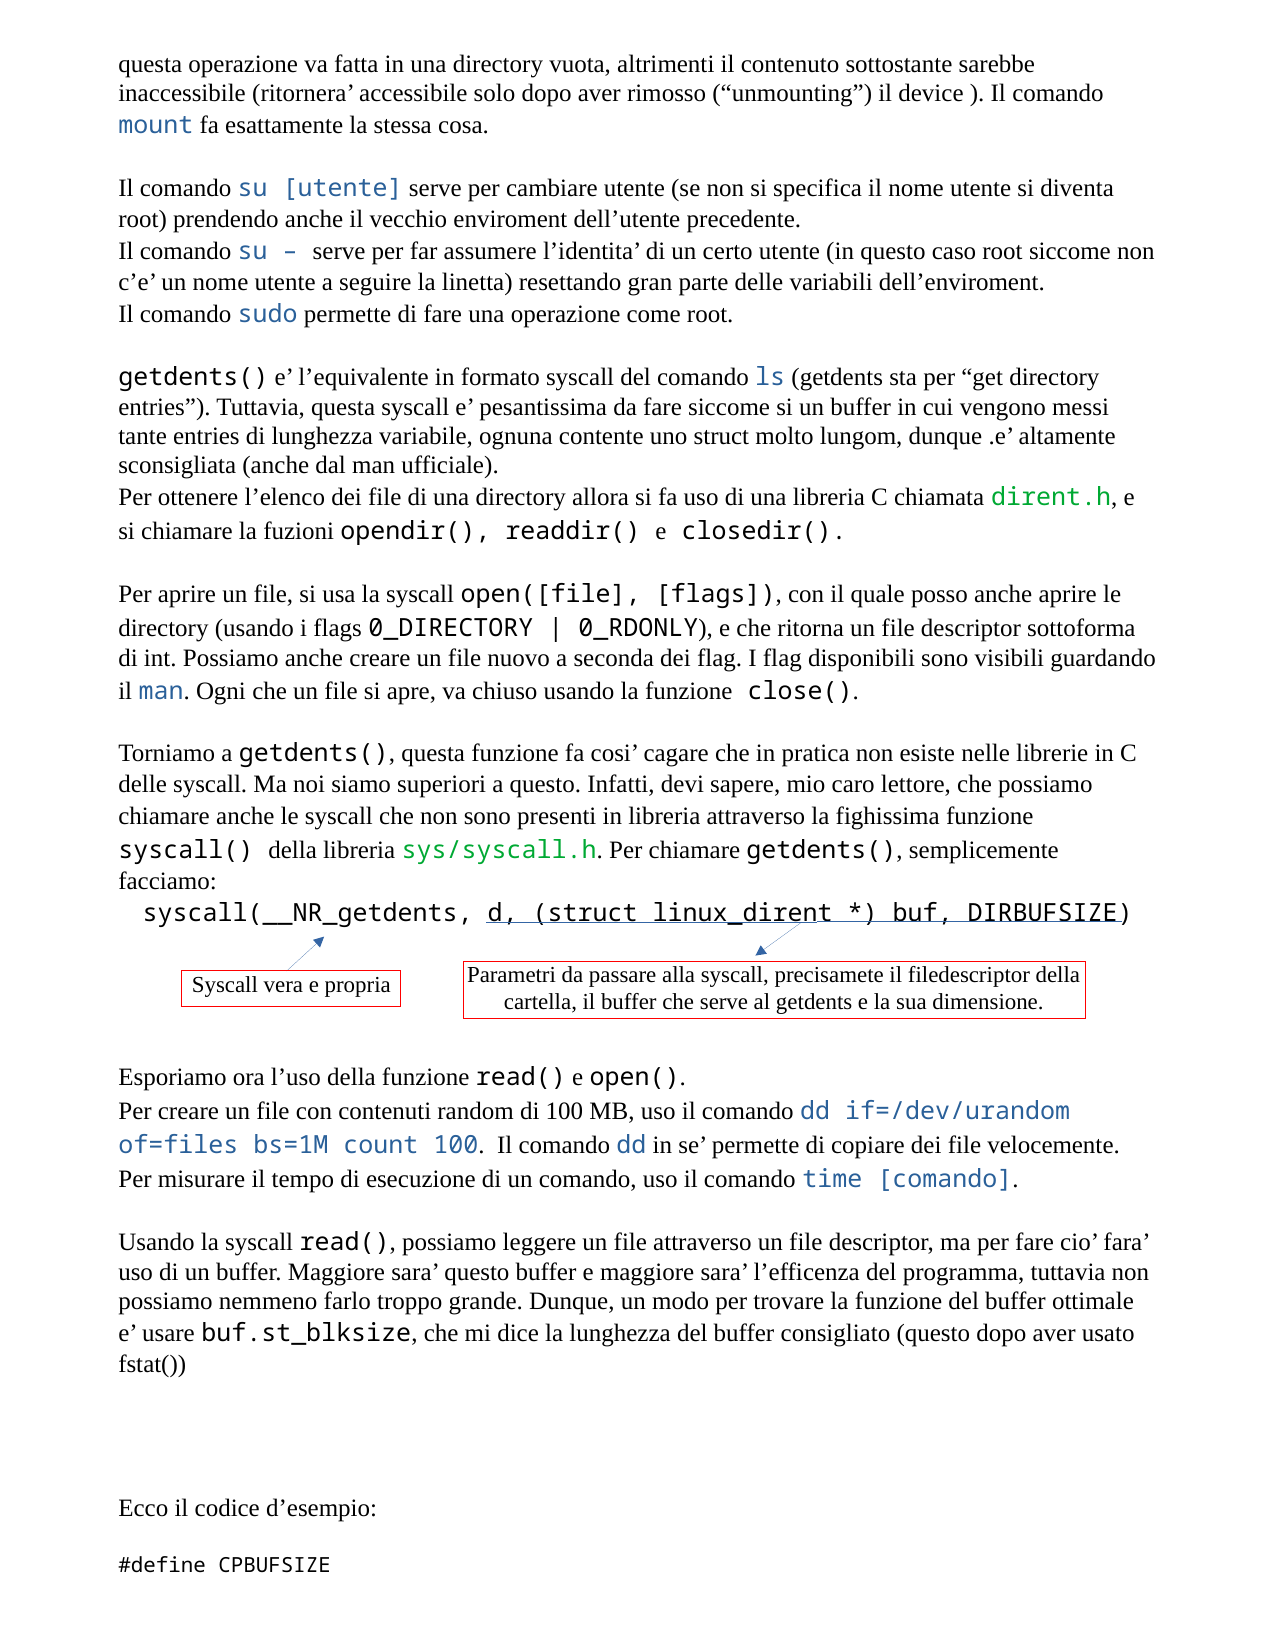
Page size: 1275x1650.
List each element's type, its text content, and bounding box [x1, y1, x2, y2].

text Per ottenere l’elenco dei file di una directory allora si fa uso di una libreria C chiamata dirent.h, e si chiamare la fuzioni opendir(), readdir() e closedir(). [118, 478, 1157, 547]
text Per misurare il tempo di esecuzione di un comando, uso il comando time [comando]. [118, 1160, 1157, 1194]
text Usando la syscall read(), possiamo leggere un file attraverso un file descriptor, ma per fare cio’ fara’ uso di un buffer. Maggiore sara’ questo buffer e maggiore sara’ l’efficenza del programma, tuttavia non possiamo nemmeno farlo troppo grande. Dunque, un modo per trovare la funzione del buffer ottimale e’ usare buf.st_blksize, che mi dice la lunghezza del buffer consigliato (questo dopo aver usato fstat()) [118, 1223, 1157, 1378]
text getdents() e’ l’equivalente in formato syscall del comando ls (getdents sta per “get directory entries”). Tuttavia, questa syscall e’ pesantissima da fare siccome si un buffer in cui vengono messi tante entries di lunghezza variabile, ognuna contente uno struct molto lungom, dunque .e’ altamente sconsigliata (anche dal man ufficiale). [118, 358, 1157, 478]
text Per aprire un file, si usa la syscall open([file], [flags]), con il quale posso anche aprire le directory (usando i flags 0_DIRECTORY | 0_RDONLY), e che ritorna un file descriptor sottoforma di int. Possiamo anche creare un file nuovo a seconda dei flag. I flag disponibili sono visibili guardando il man. Ogni che un file si apre, va chiuso usando la funzione close(). [118, 575, 1157, 706]
text Il comando su – serve per far assumere l’identita’ di un certo utente (in questo caso root siccome non c’e’ un nome utente a seguire la linetta) resettando gran parte delle variabili dell’enviroment. [118, 233, 1157, 295]
text #define CPBUFSIZE [118, 1550, 1157, 1578]
text Per creare un file con contenuti random di 100 MB, uso il comando dd if=/dev/urandom of=files bs=1M count 100. Il comando dd in se’ permette di copiare dei file velocemente. [118, 1092, 1157, 1160]
text Il comando su [utente] serve per cambiare utente (se non si specifica il nome utente si diventa root) prendendo anche il vecchio enviroment dell’utente precedente. [118, 170, 1157, 233]
text Esporiamo ora l’uso della funzione read() e open(). [118, 1058, 1157, 1092]
text Torniamo a getdents(), questa funzione fa cosi’ cagare che in pratica non esiste nelle librerie in C delle syscall. Ma noi siamo superiori a questo. Infatti, devi sapere, mio caro lettore, che possiamo chiamare anche le syscall che non sono presenti in libreria attraverso la fighissima funzione syscall() della libreria sys/syscall.h. Per chiamare getdents(), semplicemente facciamo: [118, 735, 1157, 895]
text Ecco il codice d’esempio: [118, 1493, 1157, 1521]
text Il comando sudo permette di fare una operazione come root. [118, 295, 1157, 329]
text questa operazione va fatta in una directory vuota, altrimenti il contenuto sottostante sarebbe inaccessibile (ritornera’ accessibile solo dopo aver rimosso (“unmounting”) il device ). Il comando mount fa esattamente la stessa cosa. [118, 49, 1157, 141]
text syscall(__NR_getdents, d, (struct linux_dirent *) buf, DIRBUFSIZE) [118, 895, 1157, 929]
